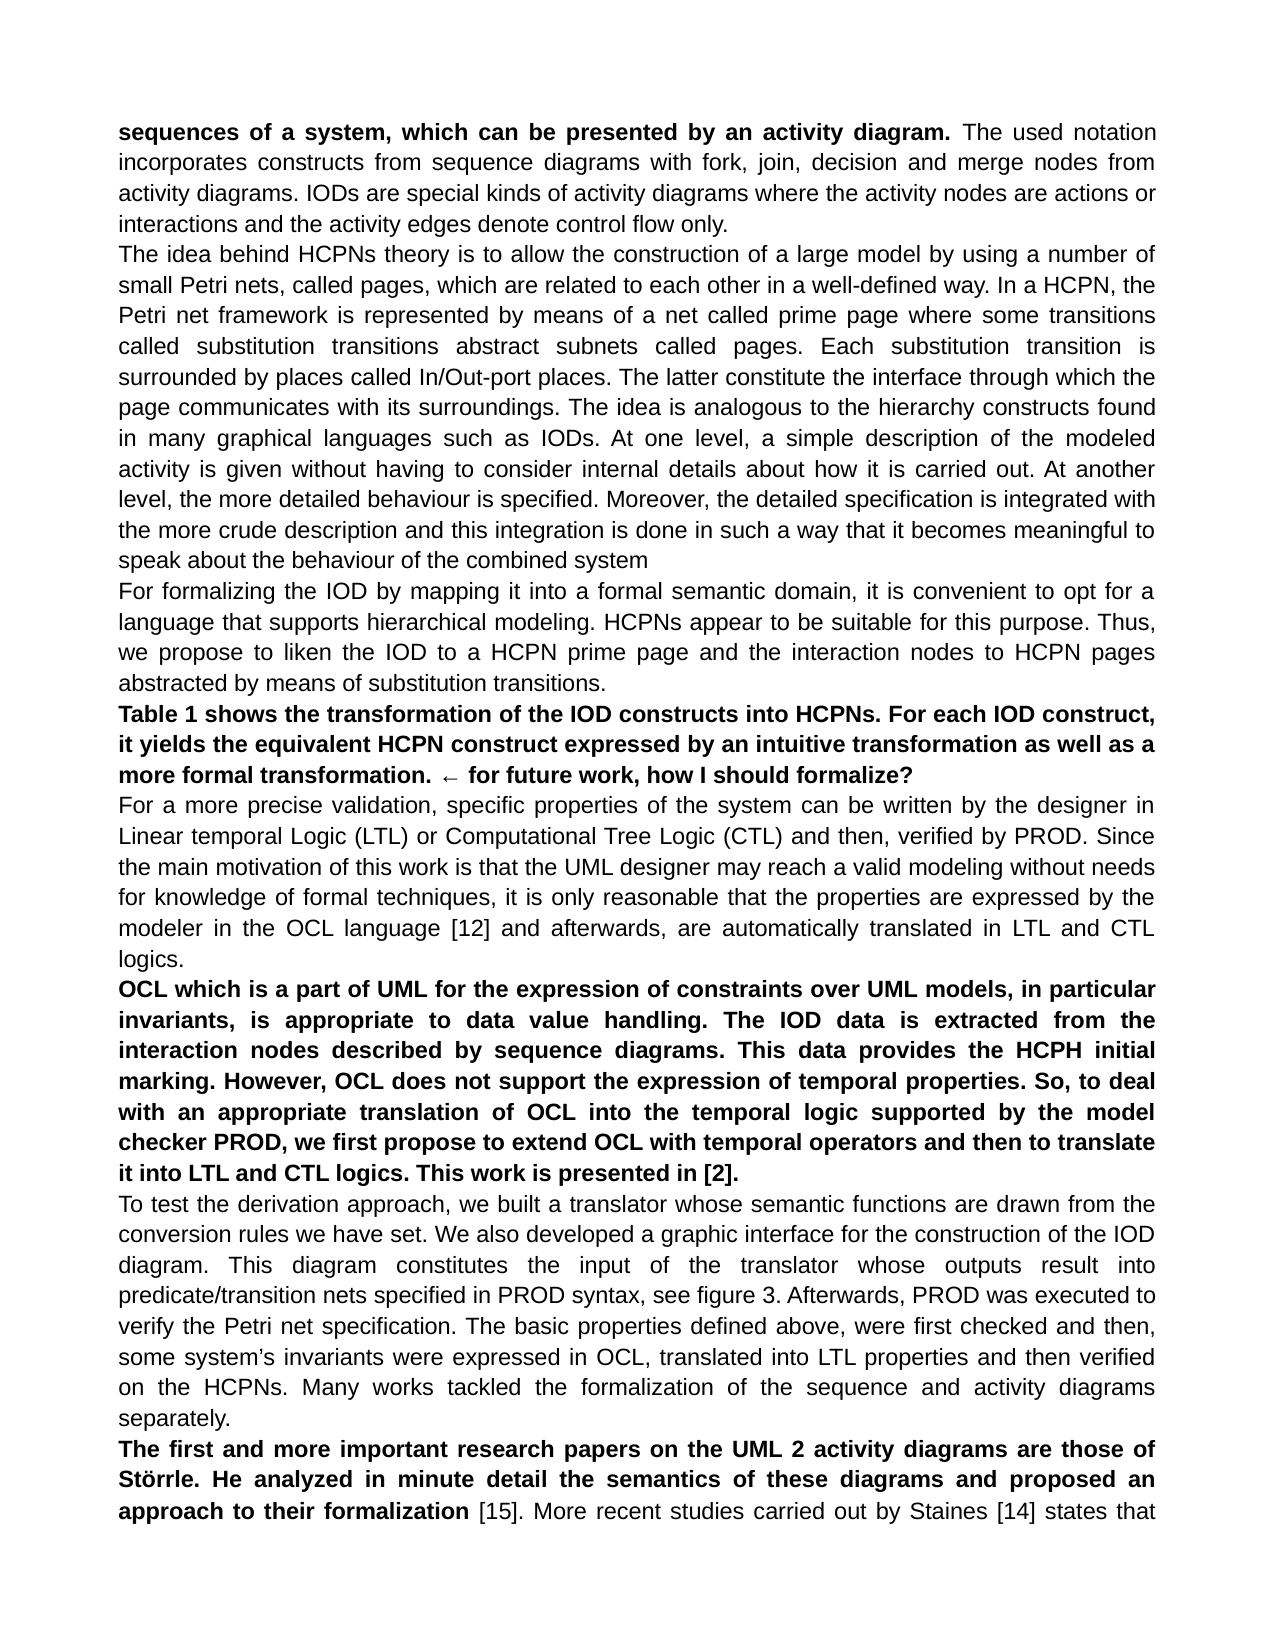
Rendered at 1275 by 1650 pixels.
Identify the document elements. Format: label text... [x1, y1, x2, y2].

text For formalizing the IOD by mapping it into a formal semantic domain, it is convenient to opt for a language that supports hierarchical modeling. HCPNs appear to be suitable for this purpose. Thus, we propose to liken the IOD to a HCPN prime page and the interaction nodes to HCPN pages abstracted by means of substitution transitions. [118, 577, 1157, 696]
text The first and more important research papers on the UML 2 activity diagrams are those of Störrle. He analyzed in minute detail the semantics of these diagrams and proposed an approach to their formalization [15]. More recent studies carried out by Staines [14] states that [118, 1435, 1157, 1525]
text sequences of a system, which can be presented by an activity diagram. The used notation incorporates constructs from sequence diagrams with fork, join, decision and merge nodes from activity diagrams. IODs are special kinds of activity diagrams where the activity nodes are actions or interactions and the activity edges denote control flow only. [118, 118, 1157, 237]
text Table 1 shows the transformation of the IOD constructs into HCPNs. For each IOD construct, it yields the equivalent HCPN construct expressed by an intuitive transformation as well as a more formal transformation. ← for future work, how I should formalize? [118, 700, 1157, 788]
text To test the derivation approach, we built a translator whose semantic functions are drawn from the conversion rules we have set. We also developed a graphic interface for the construction of the IOD diagram. This diagram constitutes the input of the translator whose outputs result into predicate/transition nets specified in PROD syntax, see figure 3. Afterwards, PROD was executed to verify the Petri net specification. The basic properties defined above, were first checked and then, some system’s invariants were expressed in OCL, translated into LTL properties and then verified on the HCPNs. Many works tackled the formalization of the sequence and activity diagrams separately. [118, 1190, 1157, 1431]
text The idea behind HCPNs theory is to allow the construction of a large model by using a number of small Petri nets, called pages, which are related to each other in a well-defined way. In a HCPN, the Petri net framework is represented by means of a net called prime page where some transitions called substitution transitions abstract subnets called pages. Each substitution transition is surrounded by places called In/Out-port places. The latter constitute the interface through which the page communicates with its surroundings. The idea is analogous to the hierarchy constructs found in many graphical languages such as IODs. At one level, a simple description of the modeled activity is given without having to consider internal details about how it is carried out. At another level, the more detailed behaviour is specified. Moreover, the detailed specification is integrated with the more crude description and this integration is done in such a way that it becomes meaningful to speak about the behaviour of the combined system [118, 241, 1157, 574]
text For a more precise validation, specific properties of the system can be written by the designer in Linear temporal Logic (LTL) or Computational Tree Logic (CTL) and then, verified by PROD. Since the main motivation of this work is that the UML designer may reach a valid modeling without needs for knowledge of formal techniques, it is only reasonable that the properties are expressed by the modeler in the OCL language [12] and afterwards, are automatically translated in LTL and CTL logics. [118, 792, 1157, 972]
text OCL which is a part of UML for the expression of constraints over UML models, in particular invariants, is appropriate to data value handling. The IOD data is extracted from the interaction nodes described by sequence diagrams. This data provides the HCPH initial marking. However, OCL does not support the expression of temporal properties. So, to deal with an appropriate translation of OCL into the temporal logic supported by the model checker PROD, we first propose to extend OCL with temporal operators and then to translate it into LTL and CTL logics. This work is presented in [2]. [118, 976, 1157, 1186]
